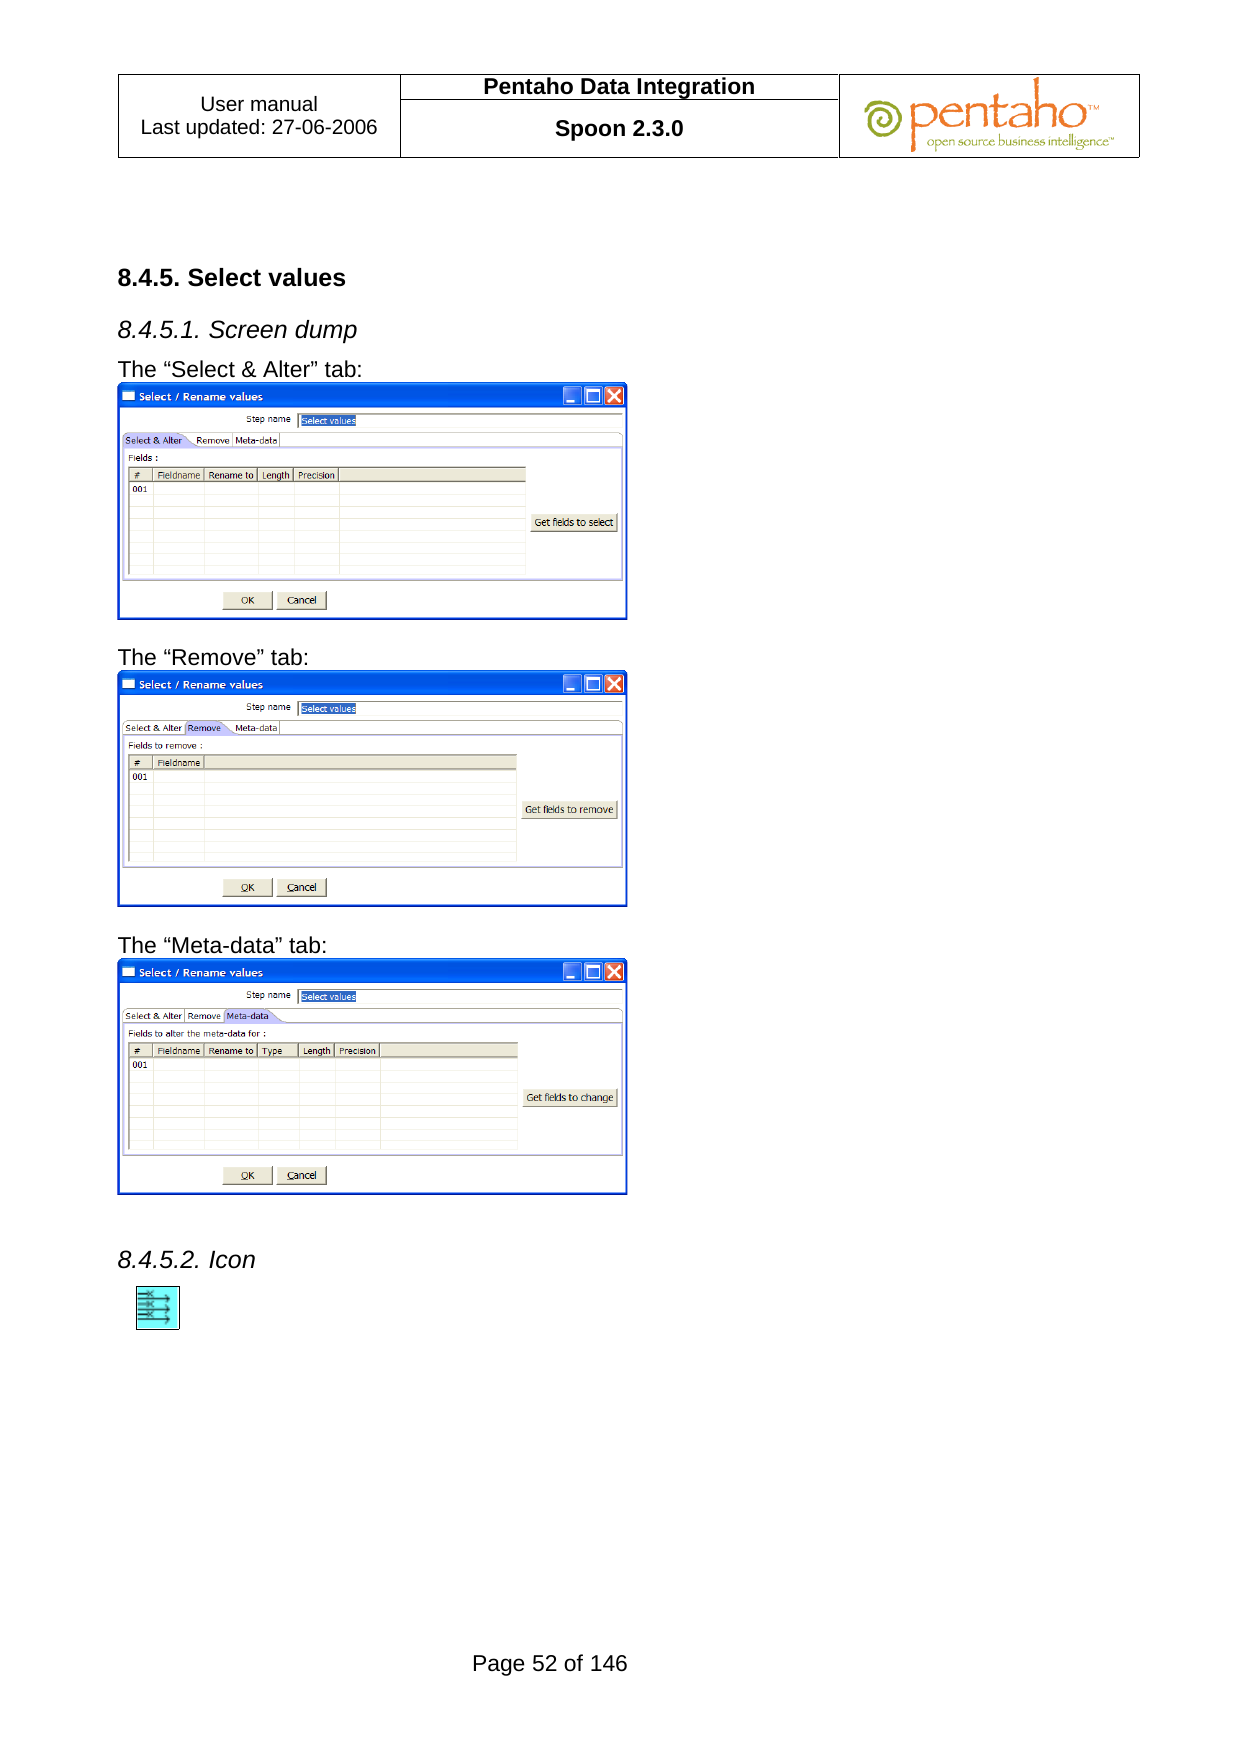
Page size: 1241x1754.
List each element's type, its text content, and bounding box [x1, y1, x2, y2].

picture [117, 382, 628, 620]
picture [117, 670, 628, 907]
subtitle Select values [117, 263, 1137, 291]
subtitle Screen dump [117, 316, 1137, 344]
text The “Remove” tab: [117, 645, 1137, 670]
text The “Meta-data” tab: [117, 933, 1137, 958]
subtitle Icon [117, 1246, 1137, 1273]
picture [117, 958, 628, 1195]
text The “Select & Alter” tab: [117, 357, 1137, 382]
